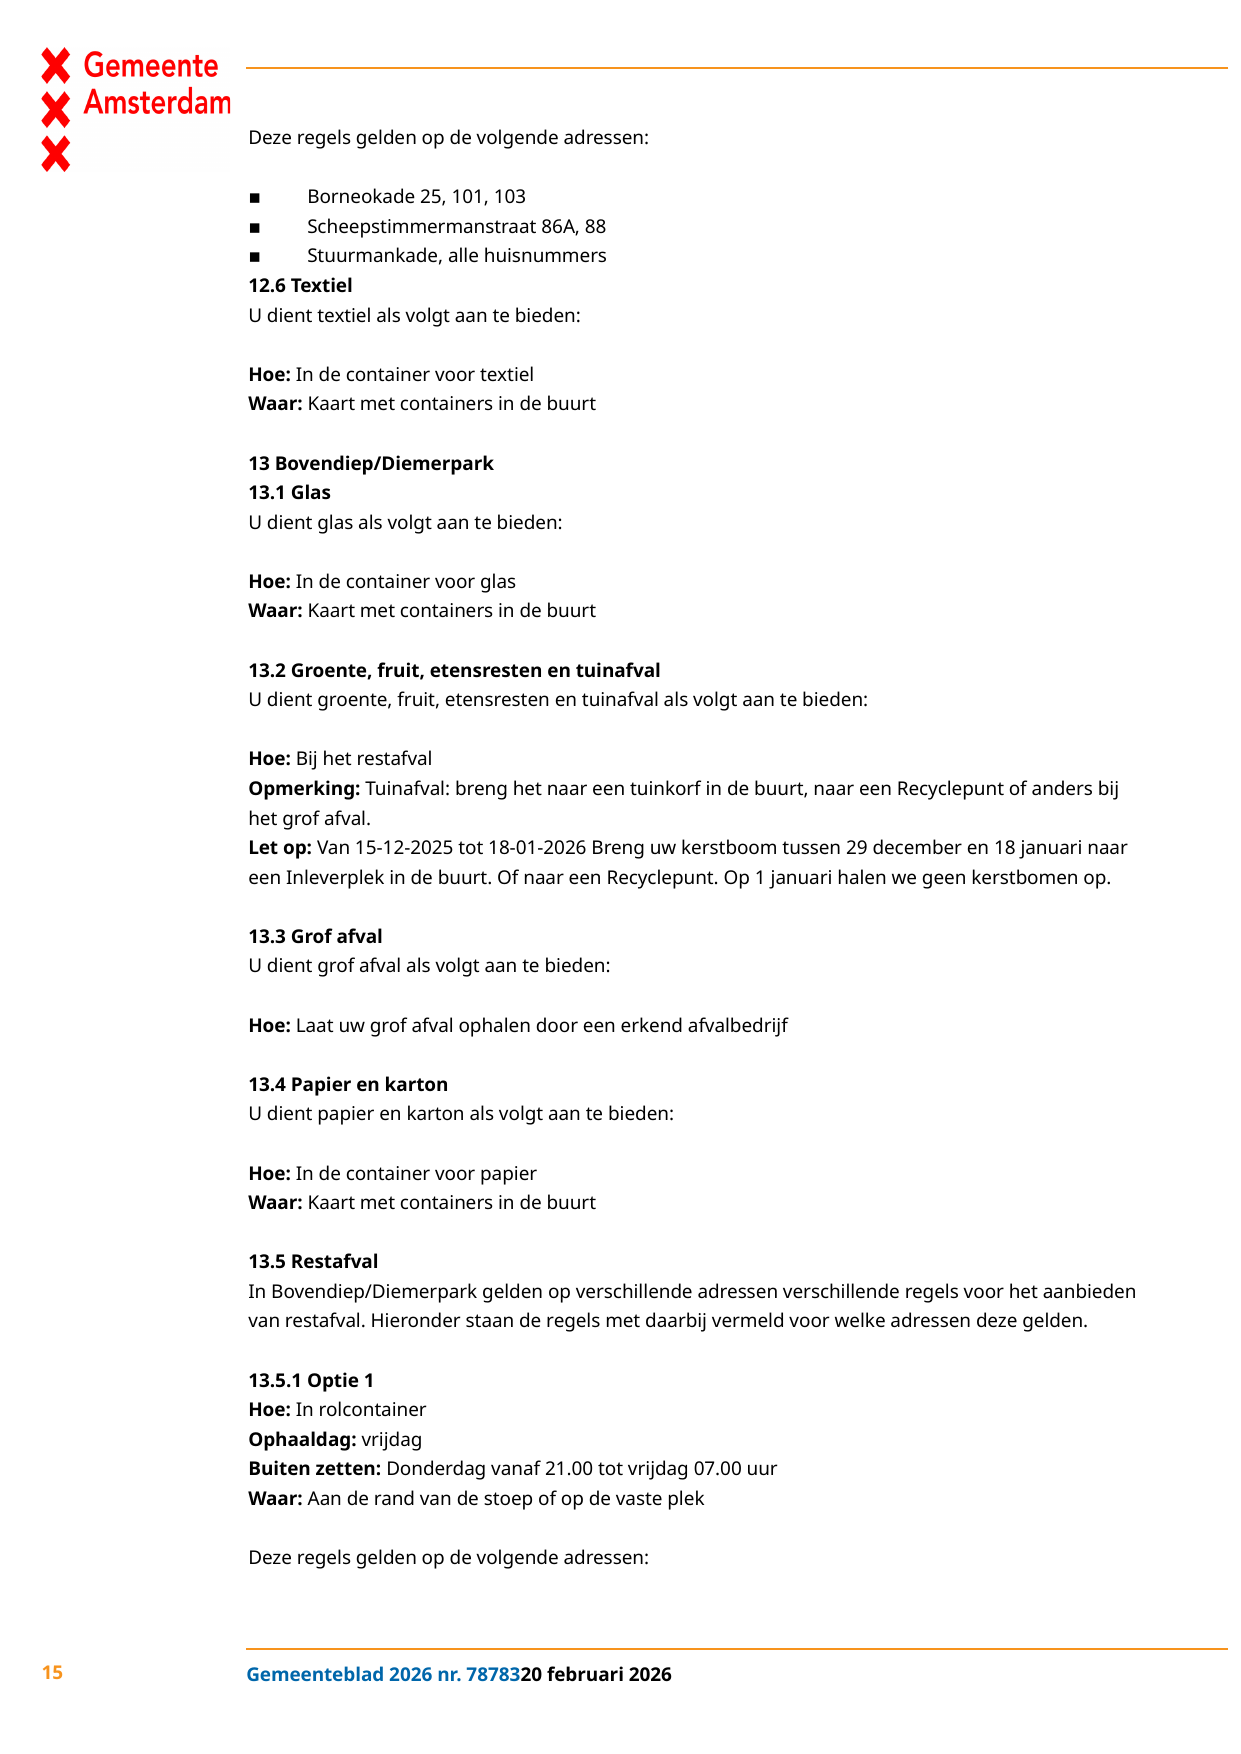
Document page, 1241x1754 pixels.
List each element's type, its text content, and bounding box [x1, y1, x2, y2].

text 12.6 Textiel [248, 272, 1152, 298]
text Waar: Kaart met containers in de buurt [248, 1189, 1152, 1215]
text Hoe: In de container voor papier [248, 1160, 1152, 1186]
text Opmerking: Tuinafval: breng het naar een tuinkorf in de buurt, naar een Recyclepunt of anders bij het grof afval. [248, 775, 1152, 831]
list Borneokade 25, 101, 103 [248, 183, 1152, 209]
text U dient glas als volgt aan te bieden: [248, 509, 1152, 535]
text 13.3 Grof afval [248, 923, 1152, 949]
text In Bovendiep/Diemerpark gelden op verschillende adressen verschillende regels voor het aanbieden van restafval. Hieronder staan de regels met daarbij vermeld voor welke adressen deze gelden. [248, 1278, 1152, 1333]
text Waar: Aan de rand van de stoep of op de vaste plek [248, 1485, 1152, 1511]
text U dient papier en karton als volgt aan te bieden: [248, 1101, 1152, 1126]
list Scheepstimmermanstraat 86A, 88 [248, 213, 1152, 239]
text Hoe: In de container voor textiel [248, 361, 1152, 387]
list Stuurmankade, alle huisnummers [248, 243, 1152, 268]
text Let op: Van 15-12-2025 tot 18-01-2026 Breng uw kerstboom tussen 29 december en 18 januari naar een Inleverplek in de buurt. Of naar een Recyclepunt. Op 1 januari halen we geen kerstbomen op. [248, 834, 1152, 890]
text U dient grof afval als volgt aan te bieden: [248, 953, 1152, 978]
text Waar: Kaart met containers in de buurt [248, 391, 1152, 416]
text Waar: Kaart met containers in de buurt [248, 598, 1152, 623]
text Deze regels gelden op de volgende adressen: [248, 1544, 1152, 1570]
text Deze regels gelden op de volgende adressen: [248, 124, 1152, 150]
text Hoe: In de container voor glas [248, 568, 1152, 594]
text Hoe: Bij het restafval [248, 746, 1152, 771]
text 13.4 Papier en karton [248, 1071, 1152, 1097]
text 13.5.1 Optie 1 [248, 1367, 1152, 1393]
picture [41, 47, 231, 172]
text 13.2 Groente, fruit, etensresten en tuinafval [248, 657, 1152, 683]
text 13.1 Glas [248, 479, 1152, 505]
text Hoe: Laat uw grof afval ophalen door een erkend afvalbedrijf [248, 1012, 1152, 1038]
text Hoe: In rolcontainer [248, 1396, 1152, 1422]
text U dient textiel als volgt aan te bieden: [248, 302, 1152, 328]
text 13 Bovendiep/Diemerpark [248, 450, 1152, 476]
text Buiten zetten: Donderdag vanaf 21.00 tot vrijdag 07.00 uur [248, 1456, 1152, 1481]
text Ophaaldag: vrijdag [248, 1426, 1152, 1452]
text 13.5 Restafval [248, 1248, 1152, 1274]
text U dient groente, fruit, etensresten en tuinafval als volgt aan te bieden: [248, 686, 1152, 712]
